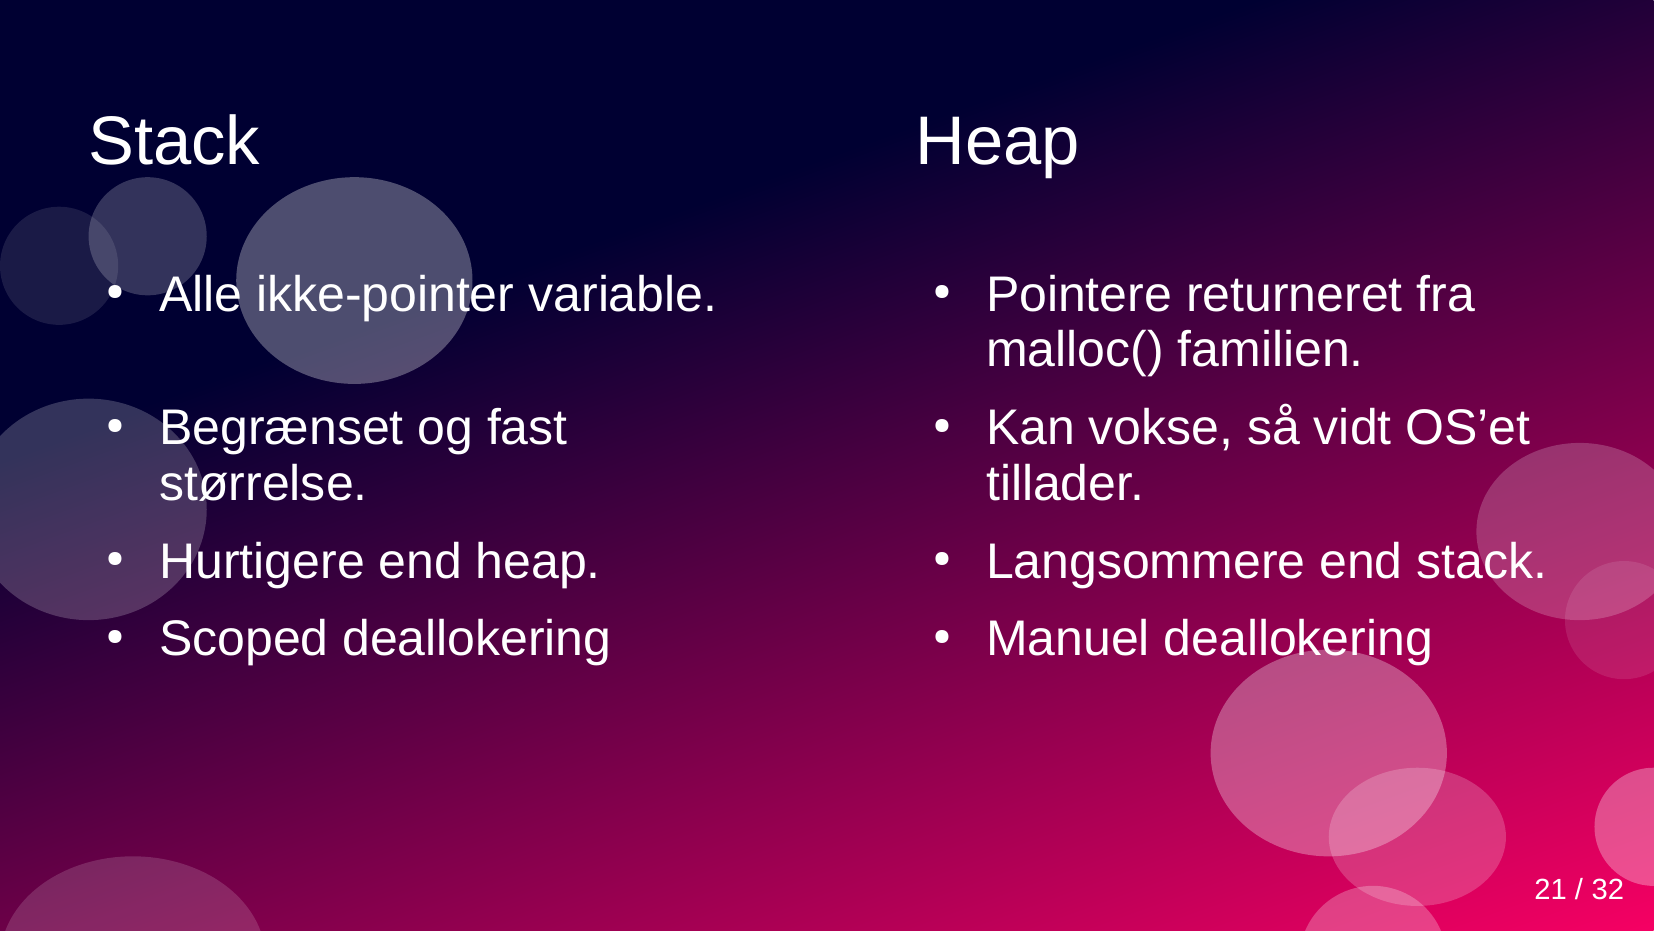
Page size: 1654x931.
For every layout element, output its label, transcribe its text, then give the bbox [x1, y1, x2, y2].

list Alle ikke-pointer variable. Begrænset og fast størrelse. Hurtigere end heap. Scoped deallokering [88, 265, 739, 783]
list Pointere returneret fra malloc() familien. Kan vokse, så vidt OS’et tillader. Langsommere end stack. Manuel deallokering [915, 265, 1565, 783]
title Heap [915, 59, 1565, 222]
title Stack [88, 59, 739, 222]
